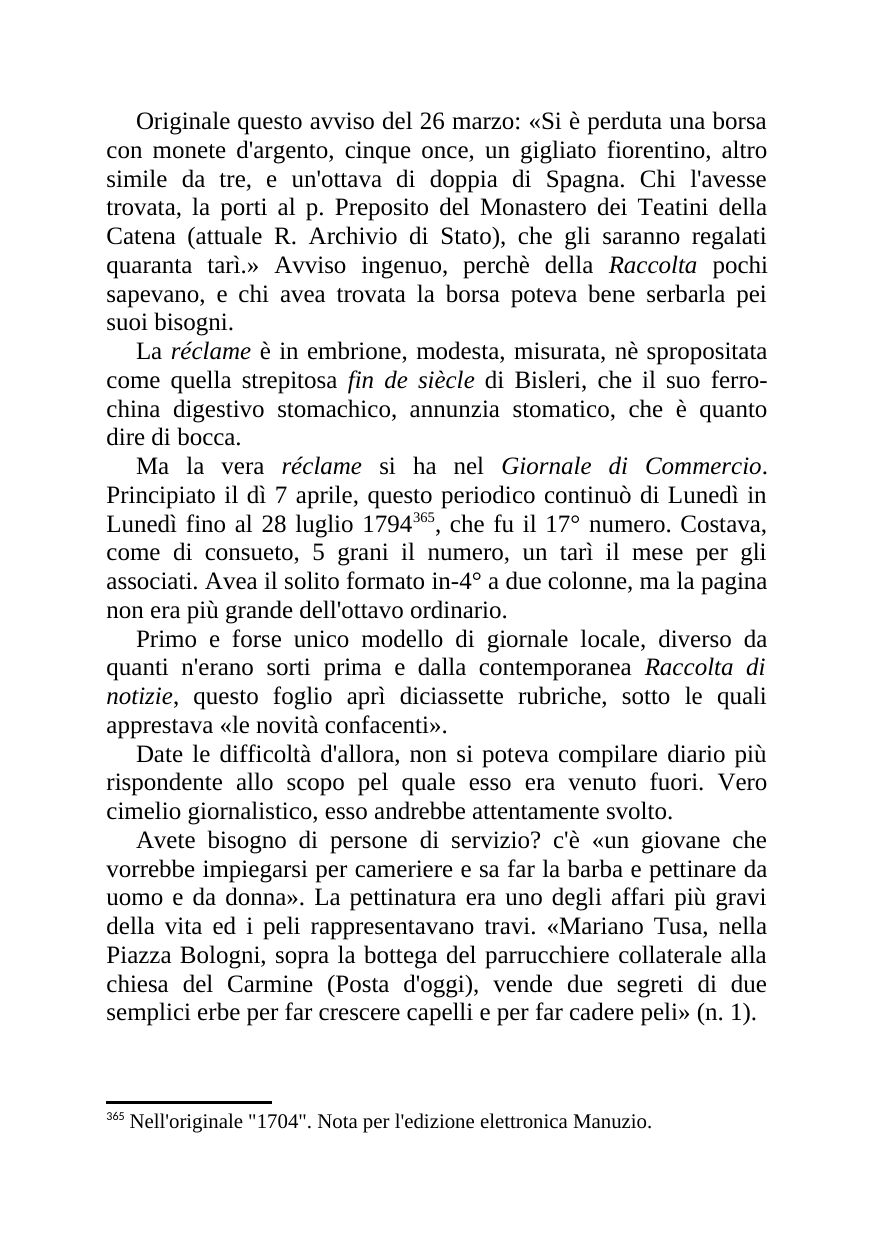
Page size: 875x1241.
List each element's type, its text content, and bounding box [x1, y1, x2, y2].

text Nell'originale "1704". Nota per l'edizione elettronica Manuzio. [106, 1108, 768, 1134]
text Primo e forse unico modello di giornale locale, diverso da quanti n'erano sorti prima e dalla contemporanea Raccolta di notizie, questo foglio aprì diciassette rubriche, sotto le quali apprestava «le novità confacenti». [106, 624, 768, 739]
text Date le difficoltà d'allora, non si poteva compilare diario più rispondente allo scopo pel quale esso era venuto fuori. Vero cimelio giornalistico, esso andrebbe attentamente svolto. [106, 739, 768, 825]
text La réclame è in embrione, modesta, misurata, nè spropositata come quella strepitosa fin de siècle di Bisleri, che il suo ferro-china digestivo stomachico, annunzia stomatico, che è quanto dire di bocca. [106, 336, 768, 451]
text Avete bisogno di persone di servizio? c'è «un giovane che vorrebbe impiegarsi per cameriere e sa far la barba e pettinare da uomo e da donna». La pettinatura era uno degli affari più gravi della vita ed i peli rappresentavano travi. «Mariano Tusa, nella Piazza Bologni, sopra la bottega del parrucchiere collaterale alla chiesa del Carmine (Posta d'oggi), vende due segreti di due semplici erbe per far crescere capelli e per far cadere peli» (n. 1). [106, 825, 768, 1026]
text Ma la vera réclame si ha nel Giornale di Commercio. Principiato il dì 7 aprile, questo periodico continuò di Lunedì in Lunedì fino al 28 luglio 1794, che fu il 17° numero. Costava, come di consueto, 5 grani il numero, un tarì il mese per gli associati. Avea il solito formato in-4° a due colonne, ma la pagina non era più grande dell'ottavo ordinario. [106, 451, 768, 624]
text Originale questo avviso del 26 marzo: «Si è perduta una borsa con monete d'argento, cinque once, un gigliato fiorentino, altro simile da tre, e un'ottava di doppia di Spagna. Chi l'avesse trovata, la porti al p. Preposito del Monastero dei Teatini della Catena (attuale R. Archivio di Stato), che gli saranno regalati quaranta tarì.» Avviso ingenuo, perchè della Raccolta pochi sapevano, e chi avea trovata la borsa poteva bene serbarla pei suoi bisogni. [106, 106, 768, 336]
